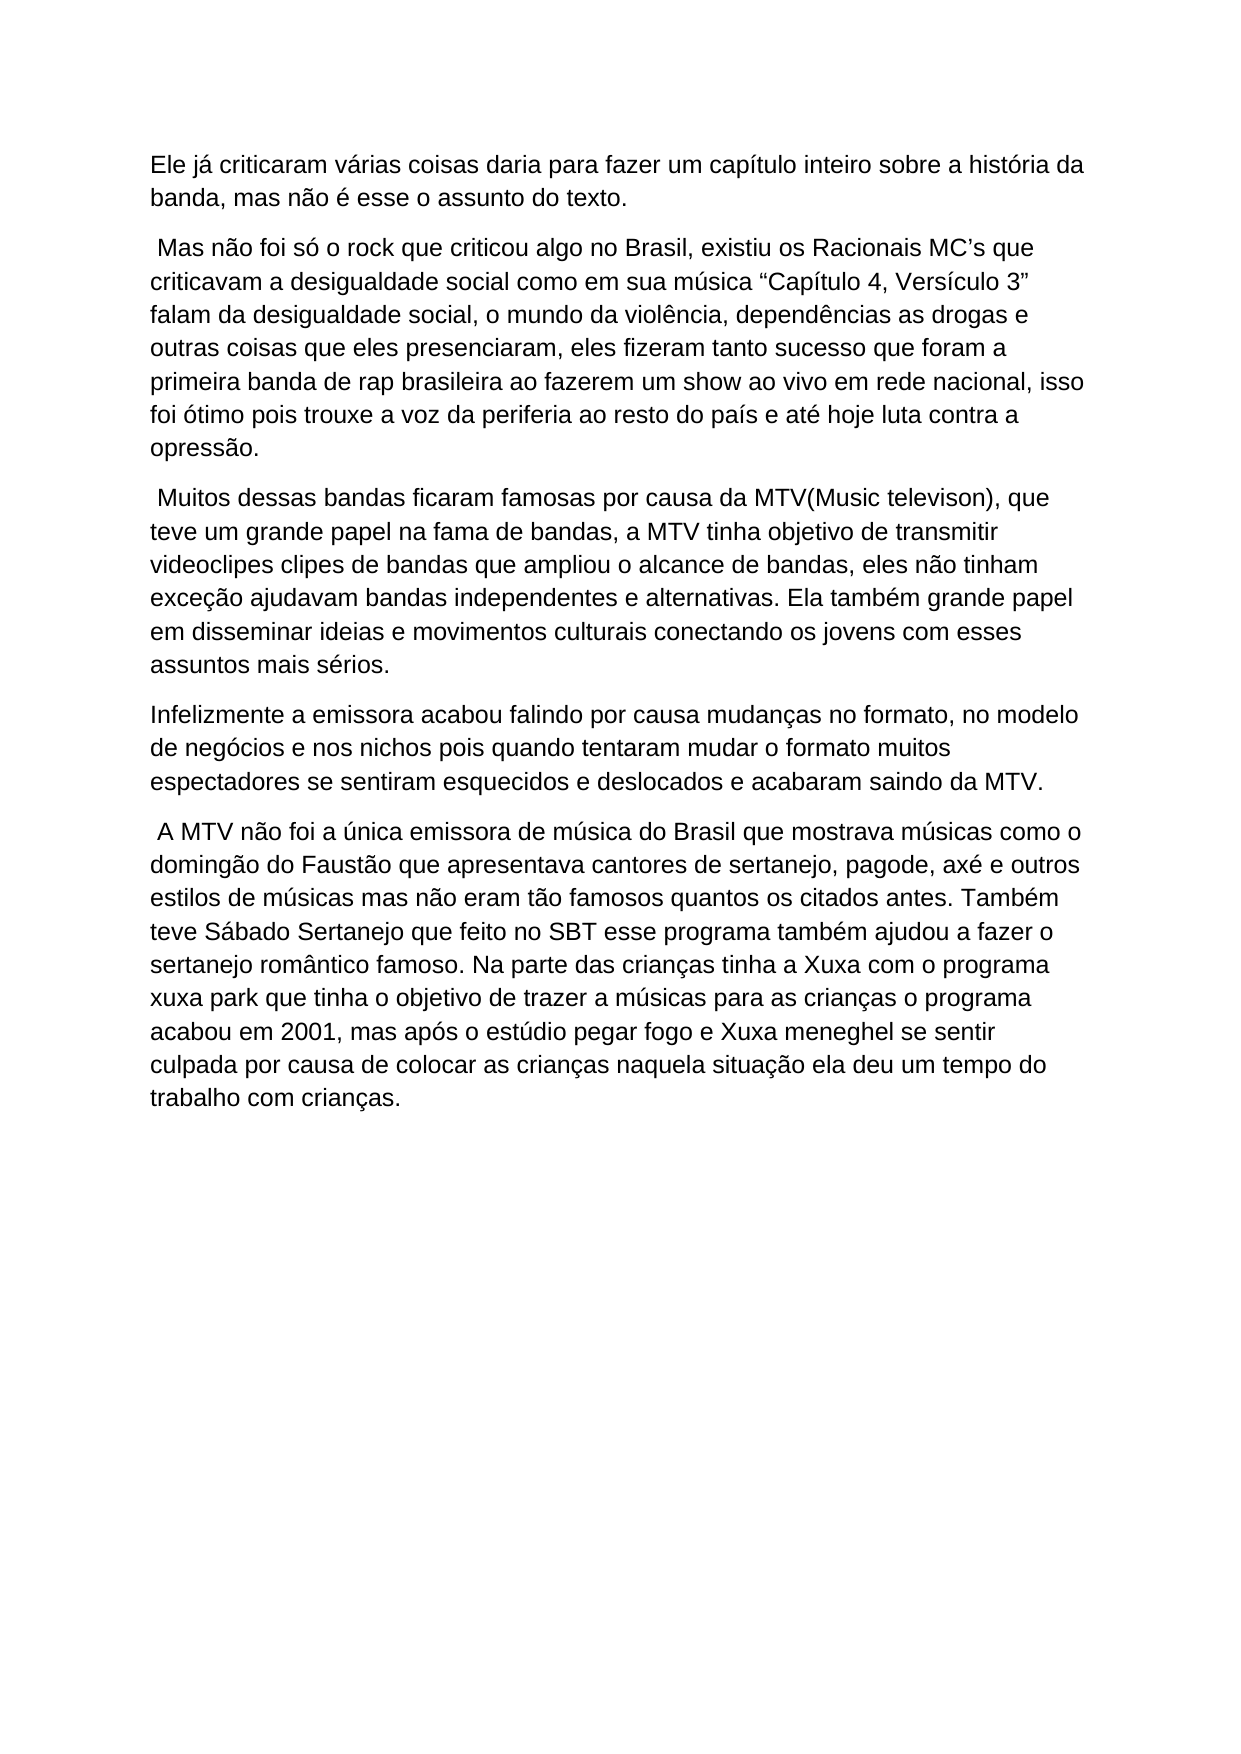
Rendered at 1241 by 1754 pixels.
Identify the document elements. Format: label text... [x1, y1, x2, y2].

text Infelizmente a emissora acabou falindo por causa mudanças no formato, no modelo de negócios e nos nichos pois quando tentaram mudar o formato muitos espectadores se sentiram esquecidos e deslocados e acabaram saindo da MTV. [150, 700, 1090, 795]
text Muitos dessas bandas ficaram famosas por causa da MTV(Music televison), que teve um grande papel na fama de bandas, a MTV tinha objetivo de transmitir videoclipes clipes de bandas que ampliou o alcance de bandas, eles não tinham exceção ajudavam bandas independentes e alternativas. Ela também grande papel em disseminar ideias e movimentos culturais conectando os jovens com esses assuntos mais sérios. [150, 483, 1090, 679]
text Mas não foi só o rock que criticou algo no Brasil, existiu os Racionais MC’s que criticavam a desigualdade social como em sua música “Capítulo 4, Versículo 3” falam da desigualdade social, o mundo da violência, dependências as drogas e outras coisas que eles presenciaram, eles fizeram tanto sucesso que foram a primeira banda de rap brasileira ao fazerem um show ao vivo em rede nacional, isso foi ótimo pois trouxe a voz da periferia ao resto do país e até hoje luta contra a opressão. [150, 233, 1090, 462]
text Ele já criticaram várias coisas daria para fazer um capítulo inteiro sobre a história da banda, mas não é esse o assunto do texto. [150, 150, 1090, 212]
text A MTV não foi a única emissora de música do Brasil que mostrava músicas como o domingão do Faustão que apresentava cantores de sertanejo, pagode, axé e outros estilos de músicas mas não eram tão famosos quantos os citados antes. Também teve Sábado Sertanejo que feito no SBT esse programa também ajudou a fazer o sertanejo romântico famoso. Na parte das crianças tinha a Xuxa com o programa xuxa park que tinha o objetivo de trazer a músicas para as crianças o programa acabou em 2001, mas após o estúdio pegar fogo e Xuxa meneghel se sentir culpada por causa de colocar as crianças naquela situação ela deu um tempo do trabalho com crianças. [150, 817, 1090, 1112]
